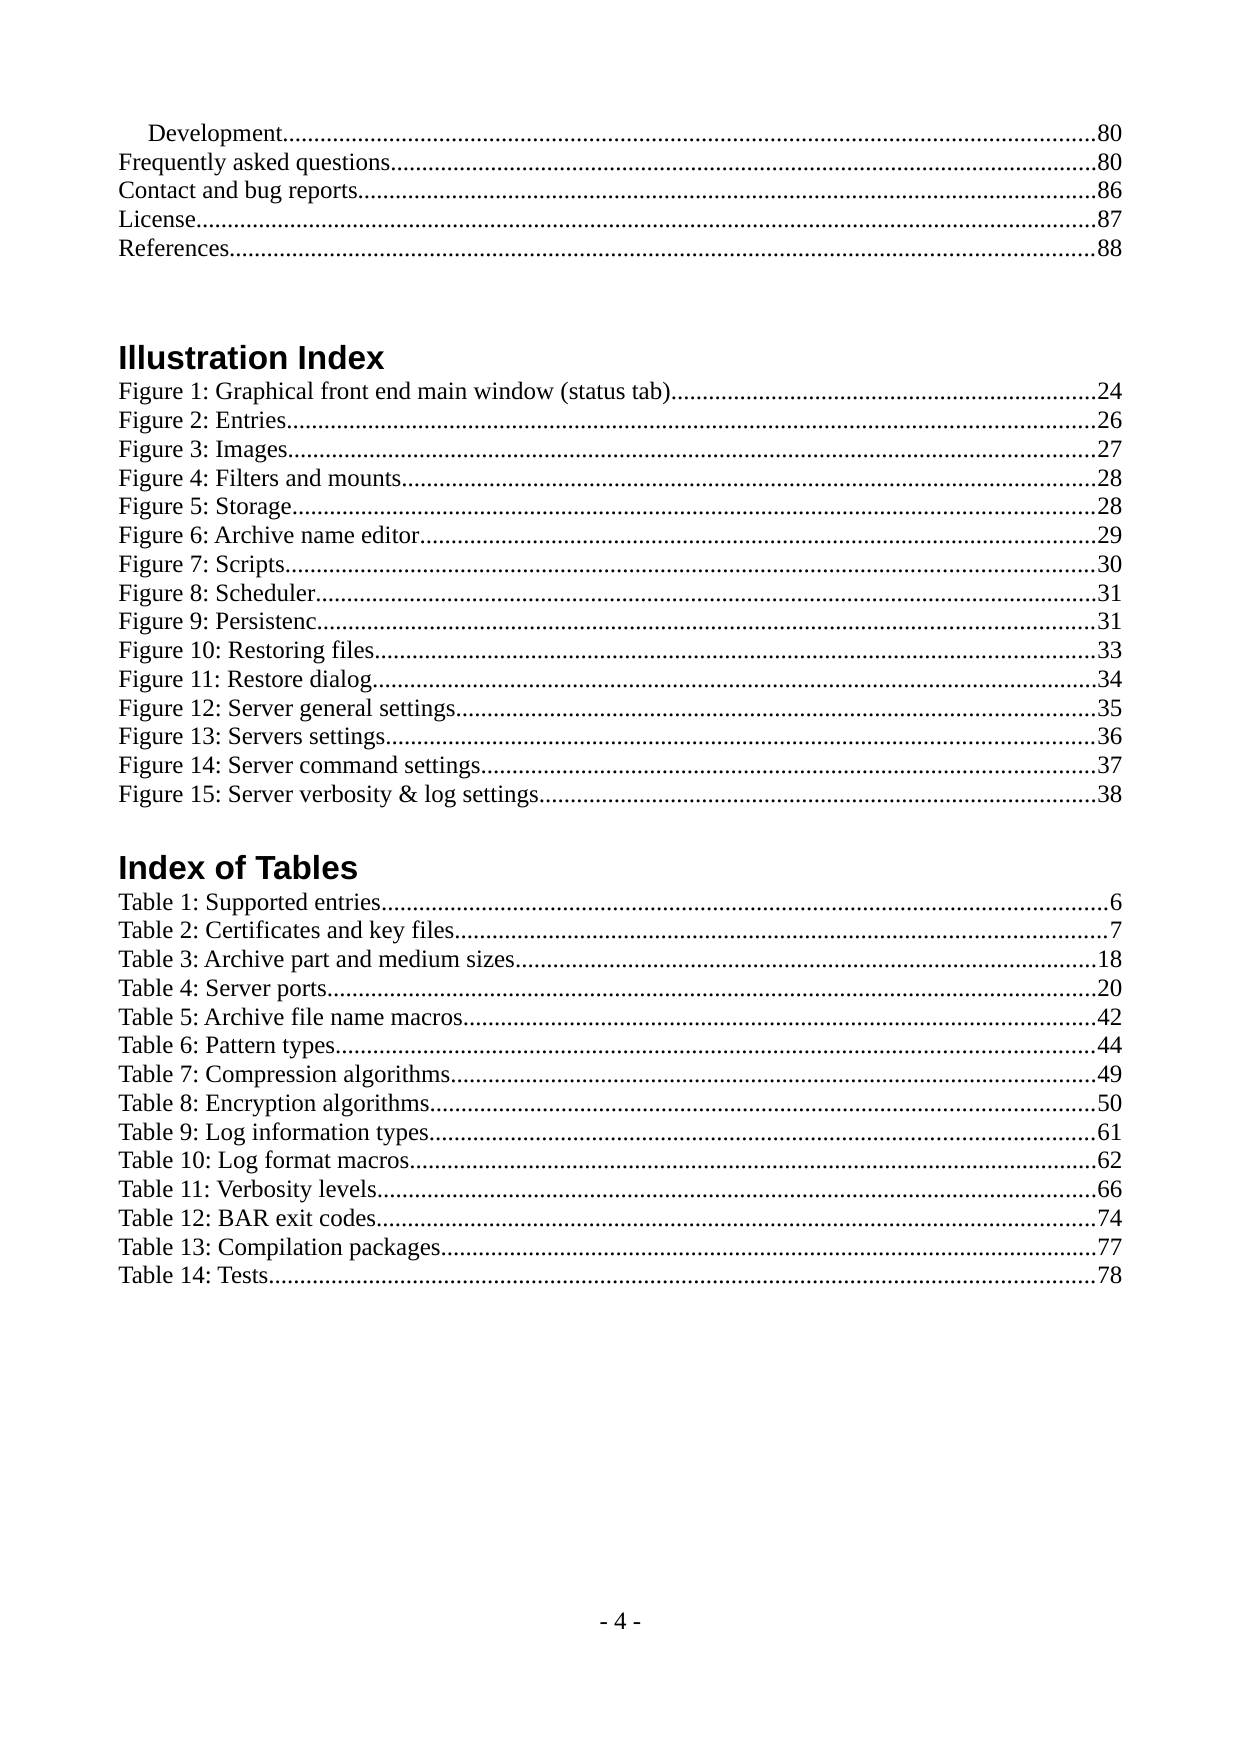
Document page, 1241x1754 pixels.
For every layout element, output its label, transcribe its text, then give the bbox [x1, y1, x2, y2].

subtitle Illustration Index [118, 338, 1122, 376]
text Table 3: Archive part and medium sizes 18 [118, 944, 1122, 973]
text Figure 8: Scheduler 31 [118, 578, 1122, 606]
text Figure 15: Server verbosity & log settings 38 [118, 779, 1122, 808]
text References 88 [118, 233, 1122, 262]
text Table 8: Encryption algorithms 50 [118, 1088, 1122, 1117]
text Figure 11: Restore dialog 34 [118, 664, 1122, 693]
text Frequently asked questions 80 [118, 147, 1122, 176]
text Table 14: Tests 78 [118, 1260, 1122, 1289]
text Figure 14: Server command settings 37 [118, 750, 1122, 779]
text Table 10: Log format macros 62 [118, 1145, 1122, 1174]
text Figure 10: Restoring files 33 [118, 635, 1122, 664]
text Table 9: Log information types 61 [118, 1117, 1122, 1145]
text License 87 [118, 204, 1122, 233]
text Figure 5: Storage 28 [118, 491, 1122, 520]
text Figure 13: Servers settings 36 [118, 721, 1122, 750]
text Contact and bug reports 86 [118, 176, 1122, 204]
text Table 6: Pattern types 44 [118, 1030, 1122, 1059]
text Table 7: Compression algorithms 49 [118, 1059, 1122, 1088]
text Table 2: Certificates and key files 7 [118, 915, 1122, 944]
text Table 13: Compilation packages 77 [118, 1232, 1122, 1260]
text Figure 2: Entries 26 [118, 405, 1122, 434]
text Table 1: Supported entries 6 [118, 887, 1122, 915]
text Figure 7: Scripts 30 [118, 549, 1122, 578]
text Development 80 [148, 118, 1122, 147]
text Figure 3: Images 27 [118, 434, 1122, 463]
text Figure 12: Server general settings 35 [118, 693, 1122, 721]
text Figure 9: Persistenc 31 [118, 606, 1122, 635]
subtitle Index of Tables [118, 848, 1122, 887]
text Table 12: BAR exit codes 74 [118, 1203, 1122, 1232]
text Table 5: Archive file name macros 42 [118, 1002, 1122, 1030]
text Table 11: Verbosity levels 66 [118, 1174, 1122, 1203]
text Figure 4: Filters and mounts 28 [118, 463, 1122, 491]
text Figure 6: Archive name editor 29 [118, 520, 1122, 549]
text Figure 1: Graphical front end main window (status tab) 24 [118, 376, 1122, 405]
text Table 4: Server ports 20 [118, 973, 1122, 1002]
